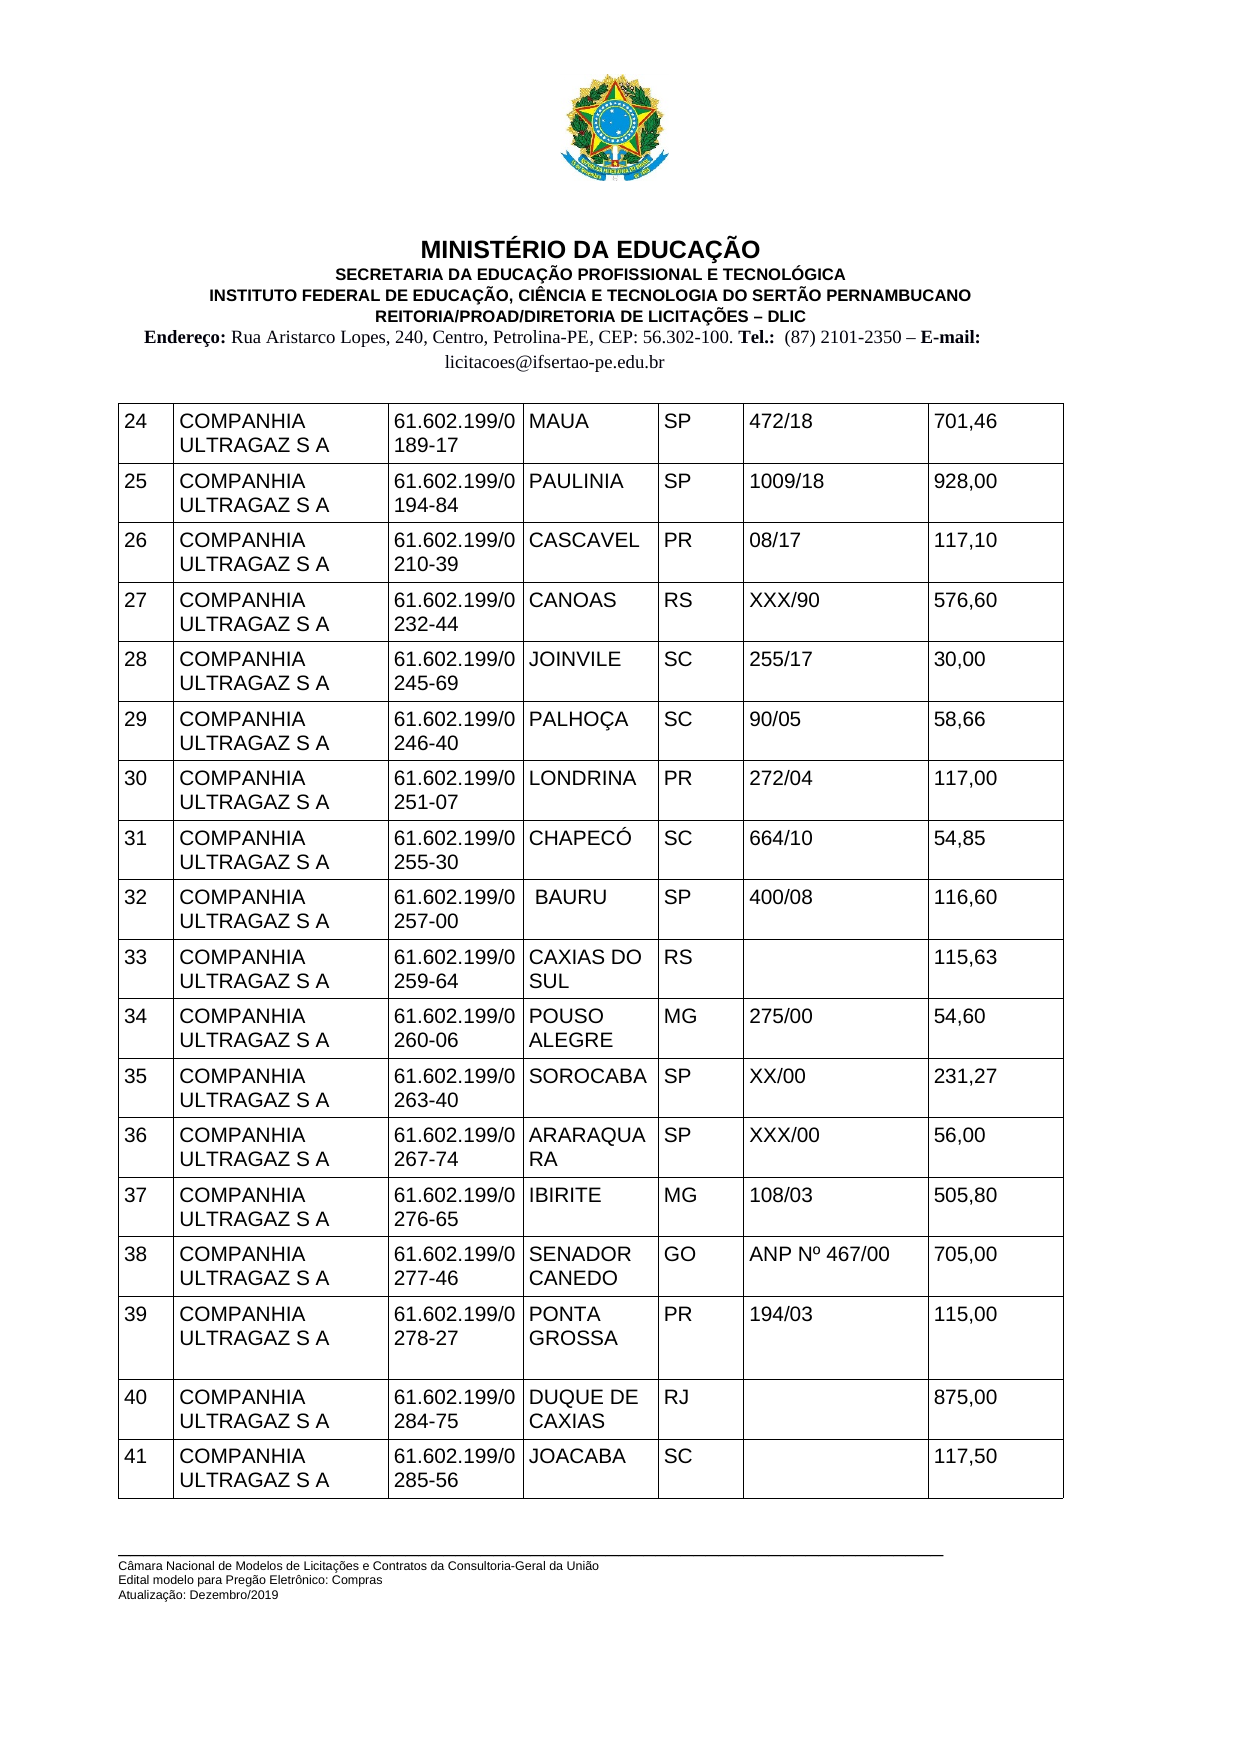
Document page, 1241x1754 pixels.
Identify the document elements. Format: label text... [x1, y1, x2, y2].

table_cell COMPANHIA ULTRAGAZ S A [174, 1178, 388, 1236]
table_cell COMPANHIA ULTRAGAZ S A [174, 821, 388, 879]
table_cell 90/05 [744, 702, 928, 760]
table_cell 41 [119, 1440, 173, 1498]
table_cell COMPANHIA ULTRAGAZ S A [174, 702, 388, 760]
table_cell 30 [119, 761, 173, 820]
table_cell 39 [119, 1297, 173, 1379]
table_cell 108/03 [744, 1178, 928, 1236]
table_cell PR [659, 1297, 743, 1379]
table_cell DUQUE DE CAXIAS [524, 1380, 658, 1438]
table_cell 116,60 [929, 880, 1063, 939]
table_cell COMPANHIA ULTRAGAZ S A [174, 1380, 388, 1438]
table_cell SOROCABA [524, 1059, 658, 1117]
table_cell PALHOÇA [524, 702, 658, 760]
table_cell JOACABA [524, 1440, 658, 1498]
table_cell 400/08 [744, 880, 928, 939]
table_cell MG [659, 999, 743, 1058]
table_cell [744, 1380, 928, 1438]
table_cell COMPANHIA ULTRAGAZ S A [174, 1297, 388, 1379]
table_cell XXX/00 [744, 1118, 928, 1177]
table_cell COMPANHIA ULTRAGAZ S A [174, 761, 388, 820]
table_cell 61.602.199/0267-74 [389, 1118, 523, 1177]
table_cell [744, 1440, 928, 1498]
table_cell 33 [119, 940, 173, 998]
table_cell 61.602.199/0232-44 [389, 583, 523, 641]
table_cell 701,46 [929, 404, 1063, 463]
table_cell 194/03 [744, 1297, 928, 1379]
table_cell 61.602.199/0276-65 [389, 1178, 523, 1236]
table_cell XX/00 [744, 1059, 928, 1117]
table_cell 61.602.199/0210-39 [389, 523, 523, 582]
table_cell 472/18 [744, 404, 928, 463]
table_cell PR [659, 761, 743, 820]
table_cell SP [659, 880, 743, 939]
table_cell 35 [119, 1059, 173, 1117]
table_cell CASCAVEL [524, 523, 658, 582]
table_cell 705,00 [929, 1237, 1063, 1296]
table_cell 576,60 [929, 583, 1063, 641]
table_cell COMPANHIA ULTRAGAZ S A [174, 523, 388, 582]
table_cell 24 [119, 404, 173, 463]
table_cell 08/17 [744, 523, 928, 582]
table_cell 664/10 [744, 821, 928, 879]
table_cell POUSO ALEGRE [524, 999, 658, 1058]
table_cell 117,10 [929, 523, 1063, 582]
table_cell 25 [119, 464, 173, 522]
table_cell 875,00 [929, 1380, 1063, 1438]
table_cell ARARAQUARA [524, 1118, 658, 1177]
table_cell 928,00 [929, 464, 1063, 522]
table_cell RJ [659, 1380, 743, 1438]
table_cell PAULINIA [524, 464, 658, 522]
table_cell COMPANHIA ULTRAGAZ S A [174, 642, 388, 701]
table_cell 117,50 [929, 1440, 1063, 1498]
table_cell 32 [119, 880, 173, 939]
table_cell 115,63 [929, 940, 1063, 998]
table_cell PR [659, 523, 743, 582]
table_cell COMPANHIA ULTRAGAZ S A [174, 583, 388, 641]
table_cell 36 [119, 1118, 173, 1177]
table_cell 61.602.199/0285-56 [389, 1440, 523, 1498]
table_cell LONDRINA [524, 761, 658, 820]
table_cell 27 [119, 583, 173, 641]
table_cell 31 [119, 821, 173, 879]
table_cell 26 [119, 523, 173, 582]
table_cell 40 [119, 1380, 173, 1438]
table_cell RS [659, 940, 743, 998]
table_cell 61.602.199/0263-40 [389, 1059, 523, 1117]
table_cell 61.602.199/0259-64 [389, 940, 523, 998]
table_cell COMPANHIA ULTRAGAZ S A [174, 999, 388, 1058]
table_cell 61.602.199/0284-75 [389, 1380, 523, 1438]
table_cell 1009/18 [744, 464, 928, 522]
table_cell COMPANHIA ULTRAGAZ S A [174, 464, 388, 522]
table_cell PONTA GROSSA [524, 1297, 658, 1379]
table_cell SC [659, 1440, 743, 1498]
table_cell 61.602.199/0278-27 [389, 1297, 523, 1379]
table_cell COMPANHIA ULTRAGAZ S A [174, 880, 388, 939]
table_cell 38 [119, 1237, 173, 1296]
table_cell SC [659, 821, 743, 879]
table_cell CHAPECÓ [524, 821, 658, 879]
table_cell 61.602.199/0277-46 [389, 1237, 523, 1296]
table_cell COMPANHIA ULTRAGAZ S A [174, 1440, 388, 1498]
table_cell 275/00 [744, 999, 928, 1058]
table_cell MAUA [524, 404, 658, 463]
table_cell [744, 940, 928, 998]
table_cell BAURU [524, 880, 658, 939]
table_cell 255/17 [744, 642, 928, 701]
table_cell COMPANHIA ULTRAGAZ S A [174, 1237, 388, 1296]
table_cell COMPANHIA ULTRAGAZ S A [174, 940, 388, 998]
table_cell CANOAS [524, 583, 658, 641]
table_cell CAXIAS DO SUL [524, 940, 658, 998]
table_cell COMPANHIA ULTRAGAZ S A [174, 404, 388, 463]
table_cell 28 [119, 642, 173, 701]
table_cell 505,80 [929, 1178, 1063, 1236]
table_cell 61.602.199/0257-00 [389, 880, 523, 939]
table_cell 61.602.199/0260-06 [389, 999, 523, 1058]
table_cell SP [659, 404, 743, 463]
table_cell 30,00 [929, 642, 1063, 701]
table_cell SP [659, 1118, 743, 1177]
table_cell COMPANHIA ULTRAGAZ S A [174, 1118, 388, 1177]
table_cell 272/04 [744, 761, 928, 820]
table_cell 231,27 [929, 1059, 1063, 1117]
table_cell 117,00 [929, 761, 1063, 820]
table_cell COMPANHIA ULTRAGAZ S A [174, 1059, 388, 1117]
table_cell ANP Nº 467/00 [744, 1237, 928, 1296]
table_cell RS [659, 583, 743, 641]
table_cell 61.602.199/0189-17 [389, 404, 523, 463]
table_cell JOINVILE [524, 642, 658, 701]
table_cell IBIRITE [524, 1178, 658, 1236]
table_cell 61.602.199/0255-30 [389, 821, 523, 879]
table_cell 58,66 [929, 702, 1063, 760]
table_cell 61.602.199/0246-40 [389, 702, 523, 760]
table_cell GO [659, 1237, 743, 1296]
table_cell SP [659, 464, 743, 522]
table_cell 61.602.199/0251-07 [389, 761, 523, 820]
table_cell 37 [119, 1178, 173, 1236]
table_cell 56,00 [929, 1118, 1063, 1177]
table_cell SP [659, 1059, 743, 1117]
table_cell SENADOR CANEDO [524, 1237, 658, 1296]
table_cell 54,85 [929, 821, 1063, 879]
table_cell SC [659, 642, 743, 701]
table_cell 34 [119, 999, 173, 1058]
table_cell MG [659, 1178, 743, 1236]
table_cell XXX/90 [744, 583, 928, 641]
table_cell 61.602.199/0245-69 [389, 642, 523, 701]
picture [560, 74, 669, 181]
table_cell SC [659, 702, 743, 760]
table_cell 115,00 [929, 1297, 1063, 1379]
table_cell 29 [119, 702, 173, 760]
table_cell 54,60 [929, 999, 1063, 1058]
table_cell 61.602.199/0194-84 [389, 464, 523, 522]
